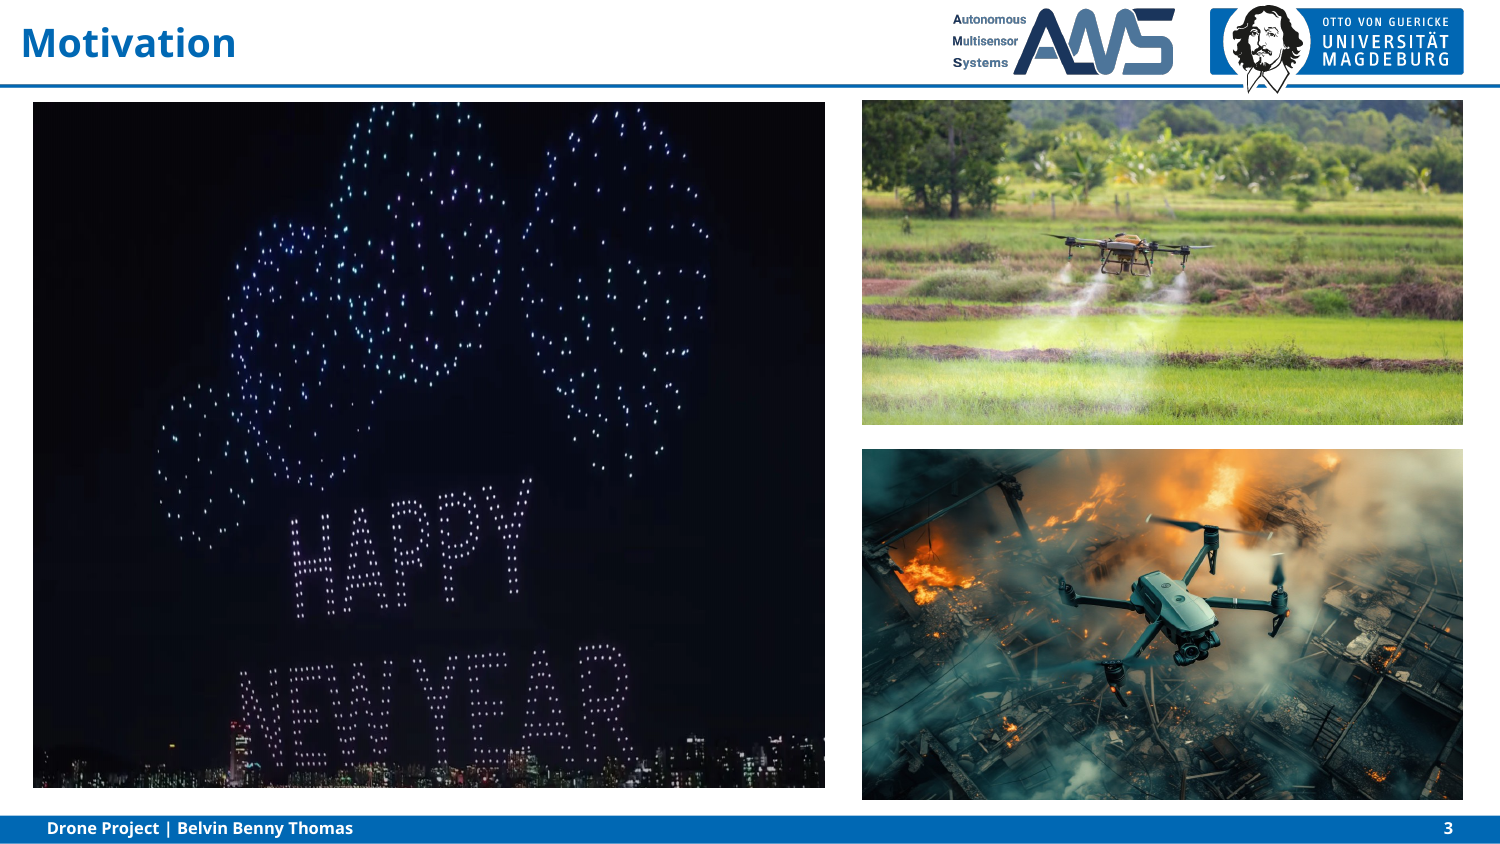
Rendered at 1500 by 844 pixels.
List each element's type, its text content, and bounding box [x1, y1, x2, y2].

title Motivation [0, 0, 943, 86]
picture [862, 449, 1463, 800]
picture [0, 0, 1500, 788]
